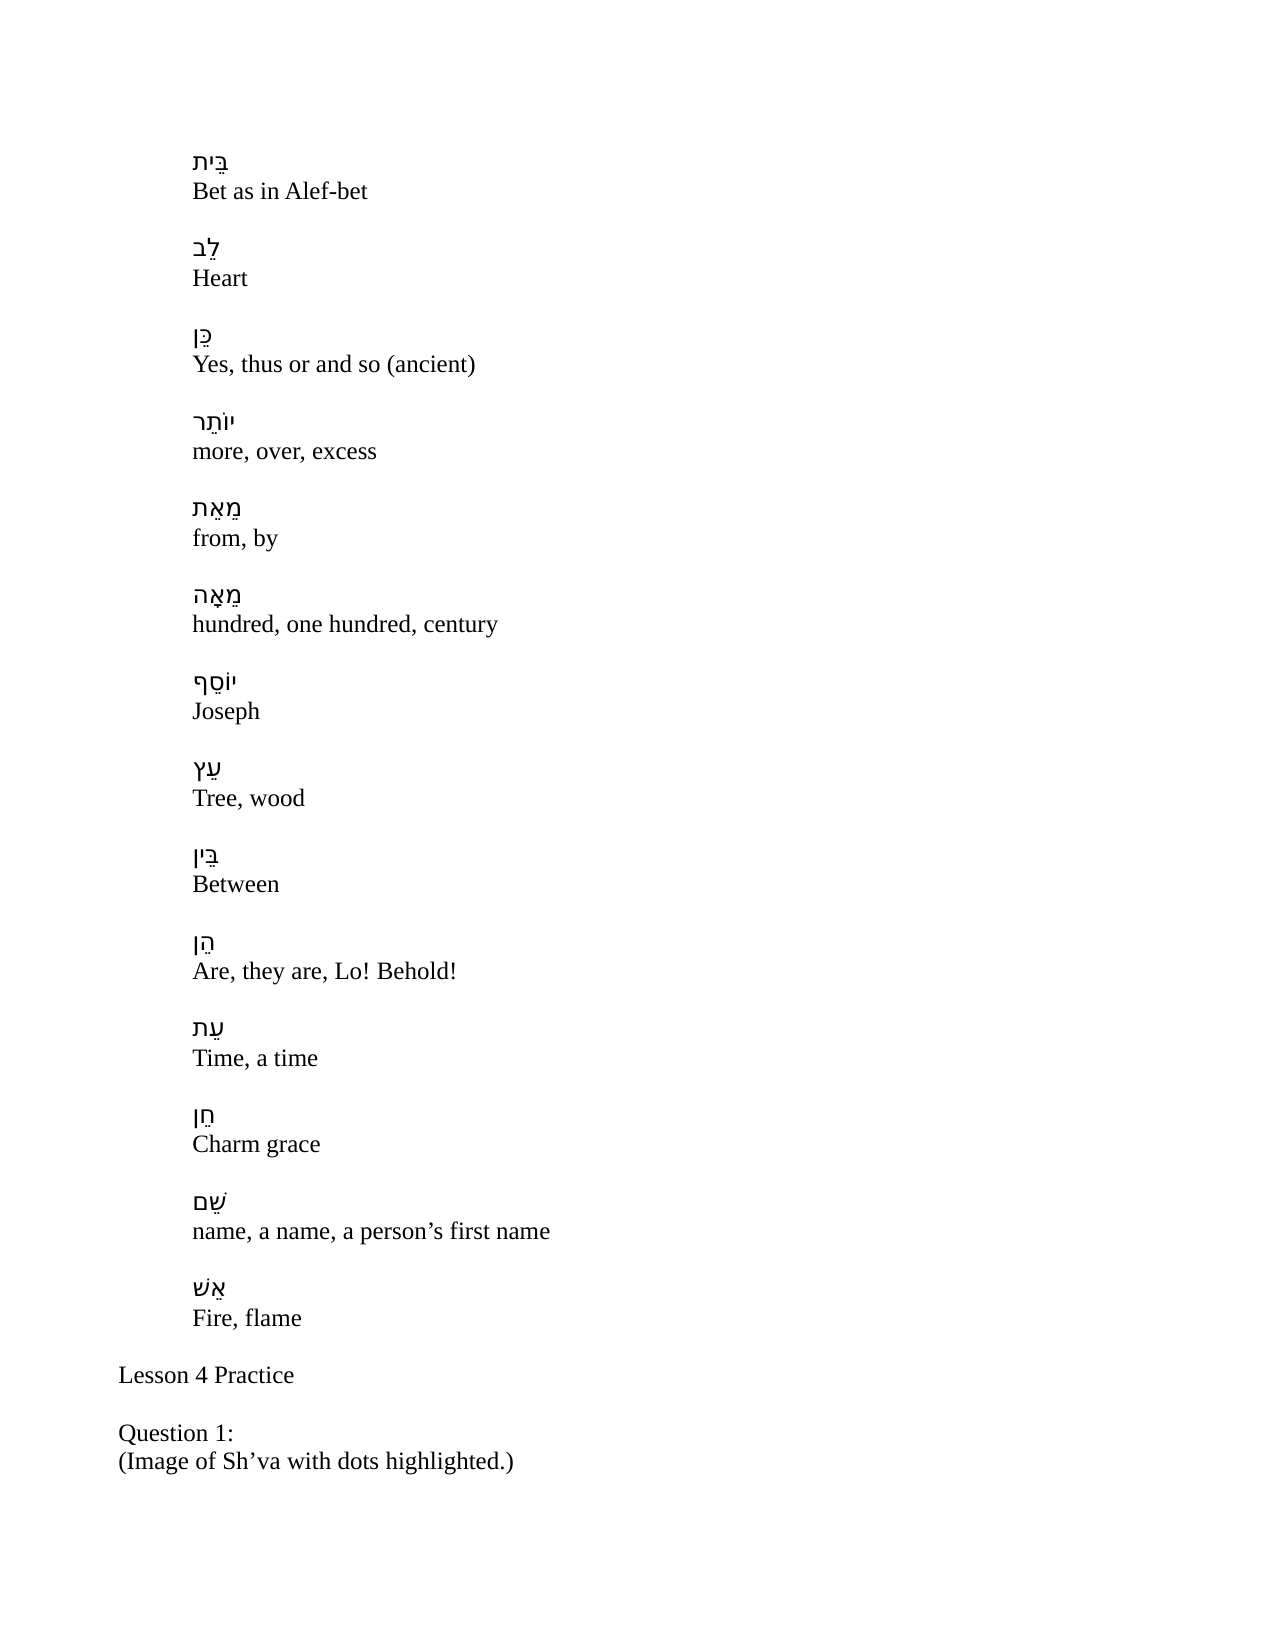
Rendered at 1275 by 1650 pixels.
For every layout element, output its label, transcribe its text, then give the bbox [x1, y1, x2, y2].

text Question 1: [118, 1418, 1157, 1446]
text Between [192, 869, 1157, 898]
text Time, a time [192, 1043, 1157, 1071]
text עֵץ [192, 753, 1157, 783]
text Lesson 4 Practice [118, 1360, 1157, 1389]
text Charm grace [192, 1129, 1157, 1158]
text from, by [192, 523, 1157, 551]
text הֵן [192, 927, 1157, 956]
text מֵאָה [192, 580, 1157, 609]
text כֵּן [192, 320, 1157, 349]
text Tree, wood [192, 783, 1157, 811]
text שֵׁם [192, 1187, 1157, 1216]
text בֵּין [192, 840, 1157, 869]
text עֵת [192, 1013, 1157, 1043]
text name, a name, a person’s first name [192, 1216, 1157, 1245]
text Heart [192, 263, 1157, 291]
text יוֹסֵף [192, 667, 1157, 696]
text Yes, thus or and so (ancient) [192, 349, 1157, 378]
text לֵב [192, 233, 1157, 263]
text חֵן [192, 1100, 1157, 1129]
text מֵאֵת [192, 493, 1157, 523]
text hundred, one hundred, century [192, 609, 1157, 638]
text Bet as in Alef-bet [192, 176, 1157, 205]
text יוֹתֵר [192, 407, 1157, 436]
text אֵשׁ [192, 1273, 1157, 1303]
text Fire, flame [192, 1303, 1157, 1331]
text Joseph [192, 696, 1157, 725]
text (Image of Sh’va with dots highlighted.) [118, 1446, 1157, 1475]
text בֵּית [192, 147, 1157, 176]
text more, over, excess [192, 436, 1157, 465]
text Are, they are, Lo! Behold! [192, 956, 1157, 985]
